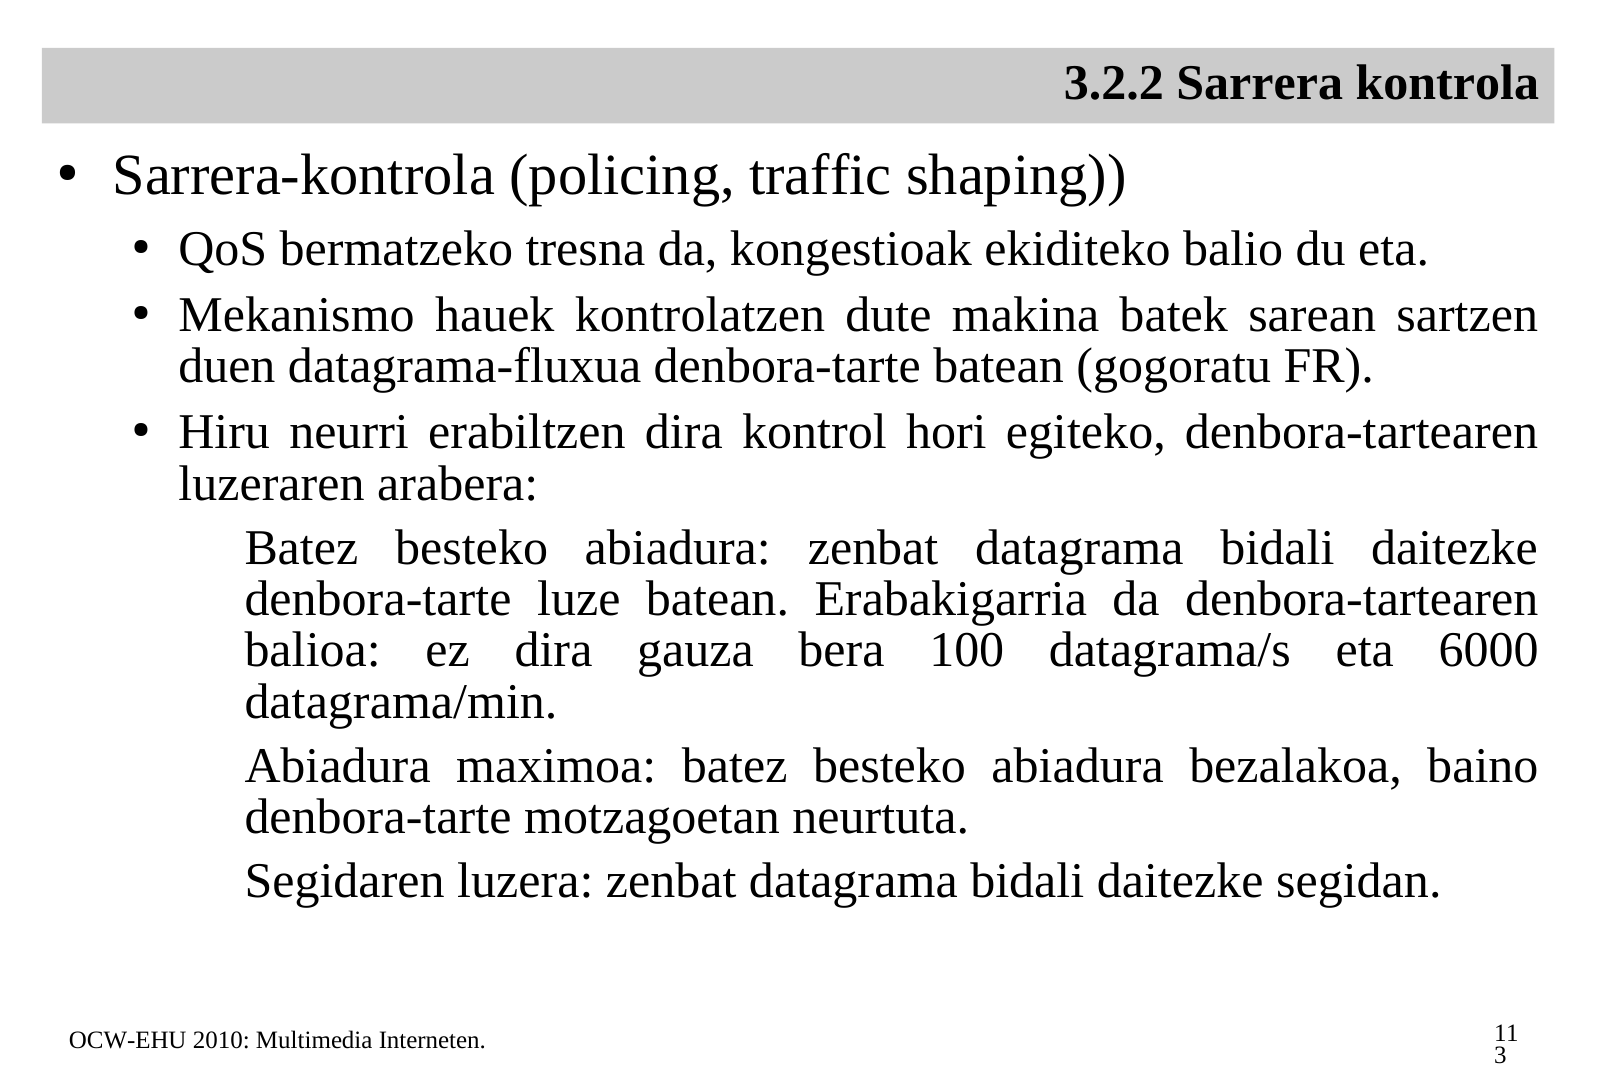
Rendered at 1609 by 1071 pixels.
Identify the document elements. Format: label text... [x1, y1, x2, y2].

list Sarrera-kontrola (policing, traffic shaping)) QoS bermatzeko tresna da, kongestioak ekiditeko balio du eta. Mekanismo hauek kontrolatzen dute makina batek sarean sartzen duen datagrama-fluxua denbora-tarte batean (gogoratu FR). Hiru neurri erabiltzen dira kontrol hori egiteko, denbora-tartearen luzeraren arabera: Batez besteko abiadura: zenbat datagrama bidali daitezke denbora-tarte luze batean. Erabakigarria da denbora-tartearen balioa: ez dira gauza bera 100 datagrama/s eta 6000 datagrama/min. Abiadura maximoa: batez besteko abiadura bezalakoa, baino denbora-tarte motzagoetan neurtuta. Segidaren luzera: zenbat datagrama bidali daitezke segidan. [41, 140, 1555, 979]
title 3.2.2 Sarrera kontrola [41, 47, 1555, 124]
